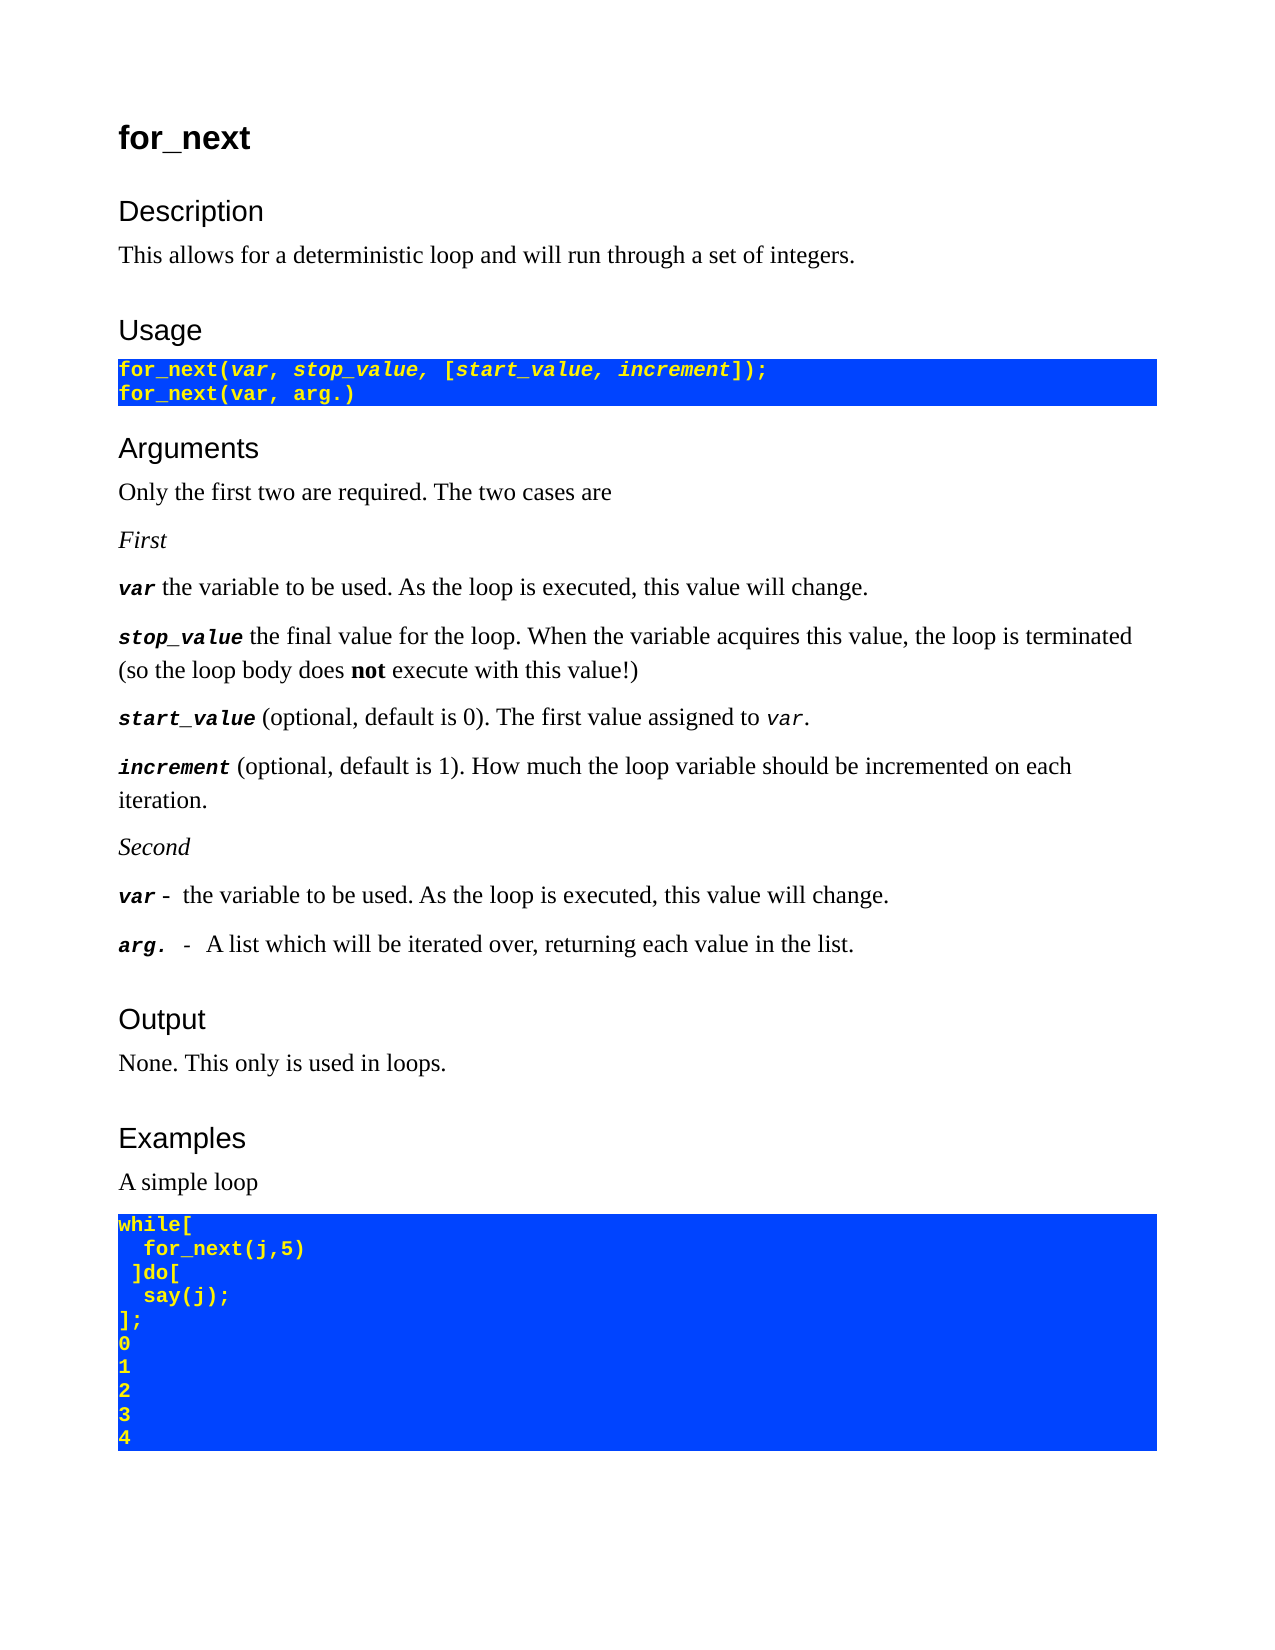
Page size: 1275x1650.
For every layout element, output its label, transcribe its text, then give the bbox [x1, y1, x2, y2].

text ]; [118, 1309, 1157, 1333]
text arg. - A list which will be iterated over, returning each value in the list. [118, 929, 1157, 958]
text 4 [118, 1427, 1157, 1451]
subtitle Usage [118, 313, 1157, 346]
text var the variable to be used. As the loop is executed, this value will change. [118, 572, 1157, 602]
subtitle Output [118, 1002, 1157, 1036]
text stop_value the final value for the loop. When the variable acquires this value, the loop is terminated (so the loop body does not execute with this value!) [118, 621, 1157, 684]
text 2 [118, 1380, 1157, 1404]
text 3 [118, 1404, 1157, 1427]
text ]do[ [118, 1262, 1157, 1285]
text This allows for a deterministic loop and will run through a set of integers. [118, 240, 1157, 269]
subtitle Arguments [118, 431, 1157, 465]
text Second [118, 832, 1157, 861]
text A simple loop [118, 1167, 1157, 1196]
text Only the first two are required. The two cases are [118, 477, 1157, 506]
text for_next(var, arg.) [118, 383, 1157, 406]
text First [118, 525, 1157, 554]
text None. This only is used in loops. [118, 1048, 1157, 1077]
text 1 [118, 1356, 1157, 1380]
text while[ [118, 1214, 1157, 1238]
text increment (optional, default is 1). How much the loop variable should be incremented on each iteration. [118, 751, 1157, 814]
text for_next(j,5) [118, 1238, 1157, 1262]
text say(j); [118, 1285, 1157, 1309]
text for_next(var, stop_value, [start_value, increment]); [118, 359, 1157, 383]
text start_value (optional, default is 0). The first value assigned to var. [118, 702, 1157, 732]
text 0 [118, 1333, 1157, 1356]
subtitle for_next [118, 118, 1157, 157]
text var - the variable to be used. As the loop is executed, this value will change. [118, 880, 1157, 910]
subtitle Description [118, 194, 1157, 228]
subtitle Examples [118, 1121, 1157, 1154]
